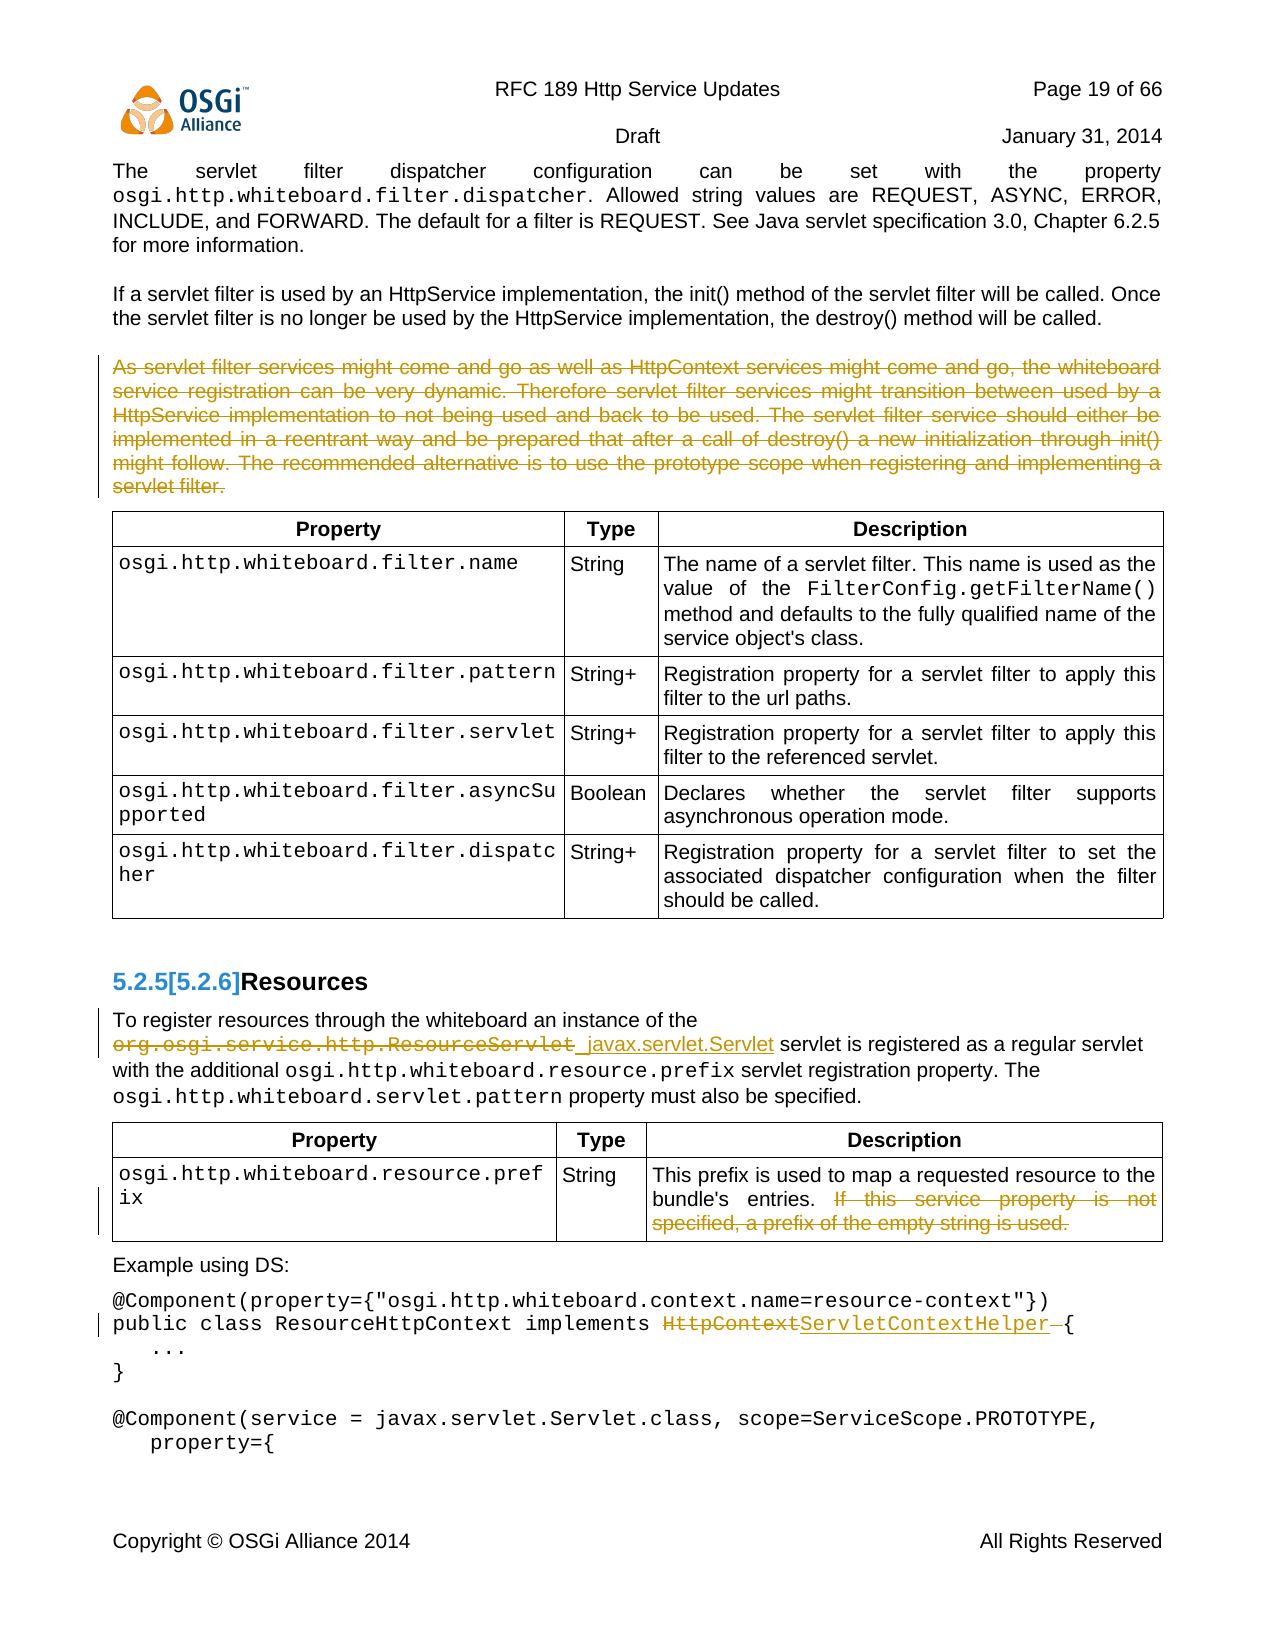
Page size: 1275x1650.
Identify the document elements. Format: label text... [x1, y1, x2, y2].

table_cell Registration property for a servlet filter to apply this filter to the referenced servlet. [659, 716, 1163, 774]
table_header Type [557, 1123, 646, 1157]
table_cell Boolean [565, 776, 658, 834]
table_header Description [659, 512, 1163, 546]
table_cell String [557, 1158, 646, 1241]
table_cell The name of a servlet filter. This name is used as the value of the FilterConfig.getFilterName() method and defaults to the fully qualified name of the service object's class. [659, 547, 1163, 656]
text } [112, 1361, 1162, 1384]
table_cell Registration property for a servlet filter to apply this filter to the url paths. [659, 657, 1163, 715]
table_cell osgi.http.whiteboard.filter.dispatcher [113, 835, 564, 917]
table_cell String+ [565, 657, 658, 715]
table_cell Registration property for a servlet filter to set the associated dispatcher configuration when the filter should be called. [659, 835, 1163, 917]
table_cell String+ [565, 835, 658, 917]
table_header Type [565, 512, 658, 546]
text ... [112, 1337, 1162, 1361]
text public class ResourceHttpContext implements ServletContextHelper{ [112, 1313, 1162, 1337]
text The servlet filter dispatcher configuration can be set with the property osgi.http.whiteboard.filter.dispatcher. Allowed string values are REQUEST, ASYNC, ERROR, INCLUDE, and FORWARD. The default for a filter is REQUEST. See Java servlet specification 3.0, Chapter 6.2.5 for more information. [112, 159, 1162, 257]
table_cell osgi.http.whiteboard.resource.prefix [113, 1158, 556, 1241]
text @Component(service = javax.servlet.Servlet.class, scope=ServiceScope.PROTOTYPE, [112, 1408, 1162, 1432]
table_cell String [565, 547, 658, 656]
table_header Description [647, 1123, 1162, 1157]
table_cell osgi.http.whiteboard.filter.pattern [113, 657, 564, 715]
table_cell osgi.http.whiteboard.filter.servlet [113, 716, 564, 774]
subtitle Resources [112, 967, 1162, 995]
table_cell Declares whether the servlet filter supports asynchronous operation mode. [659, 776, 1163, 834]
table_cell This prefix is used to map a requested resource to the bundle's entries. [647, 1158, 1162, 1241]
table_cell osgi.http.whiteboard.filter.name [113, 547, 564, 656]
text property={ [112, 1432, 1162, 1455]
table_cell String+ [565, 716, 658, 774]
text If a servlet filter is used by an HttpService implementation, the init() method of the servlet filter will be called. Once the servlet filter is no longer be used by the HttpService implementation, the destroy() method will be called. [112, 282, 1162, 329]
text To register resources through the whiteboard an instance of the javax.servlet.Servlet servlet is registered as a regular servlet with the additional osgi.http.whiteboard.resource.prefix servlet registration property. The osgi.http.whiteboard.servlet.pattern property must also be specified. [112, 1008, 1162, 1109]
text Example using DS: [112, 1253, 1162, 1277]
text @Component(property={"osgi.http.whiteboard.context.name=resource-context"}) [112, 1290, 1162, 1313]
table_header Property [113, 512, 564, 546]
table_header Property [113, 1123, 556, 1157]
table_cell osgi.http.whiteboard.filter.asyncSupported [113, 776, 564, 834]
picture [113, 78, 257, 142]
